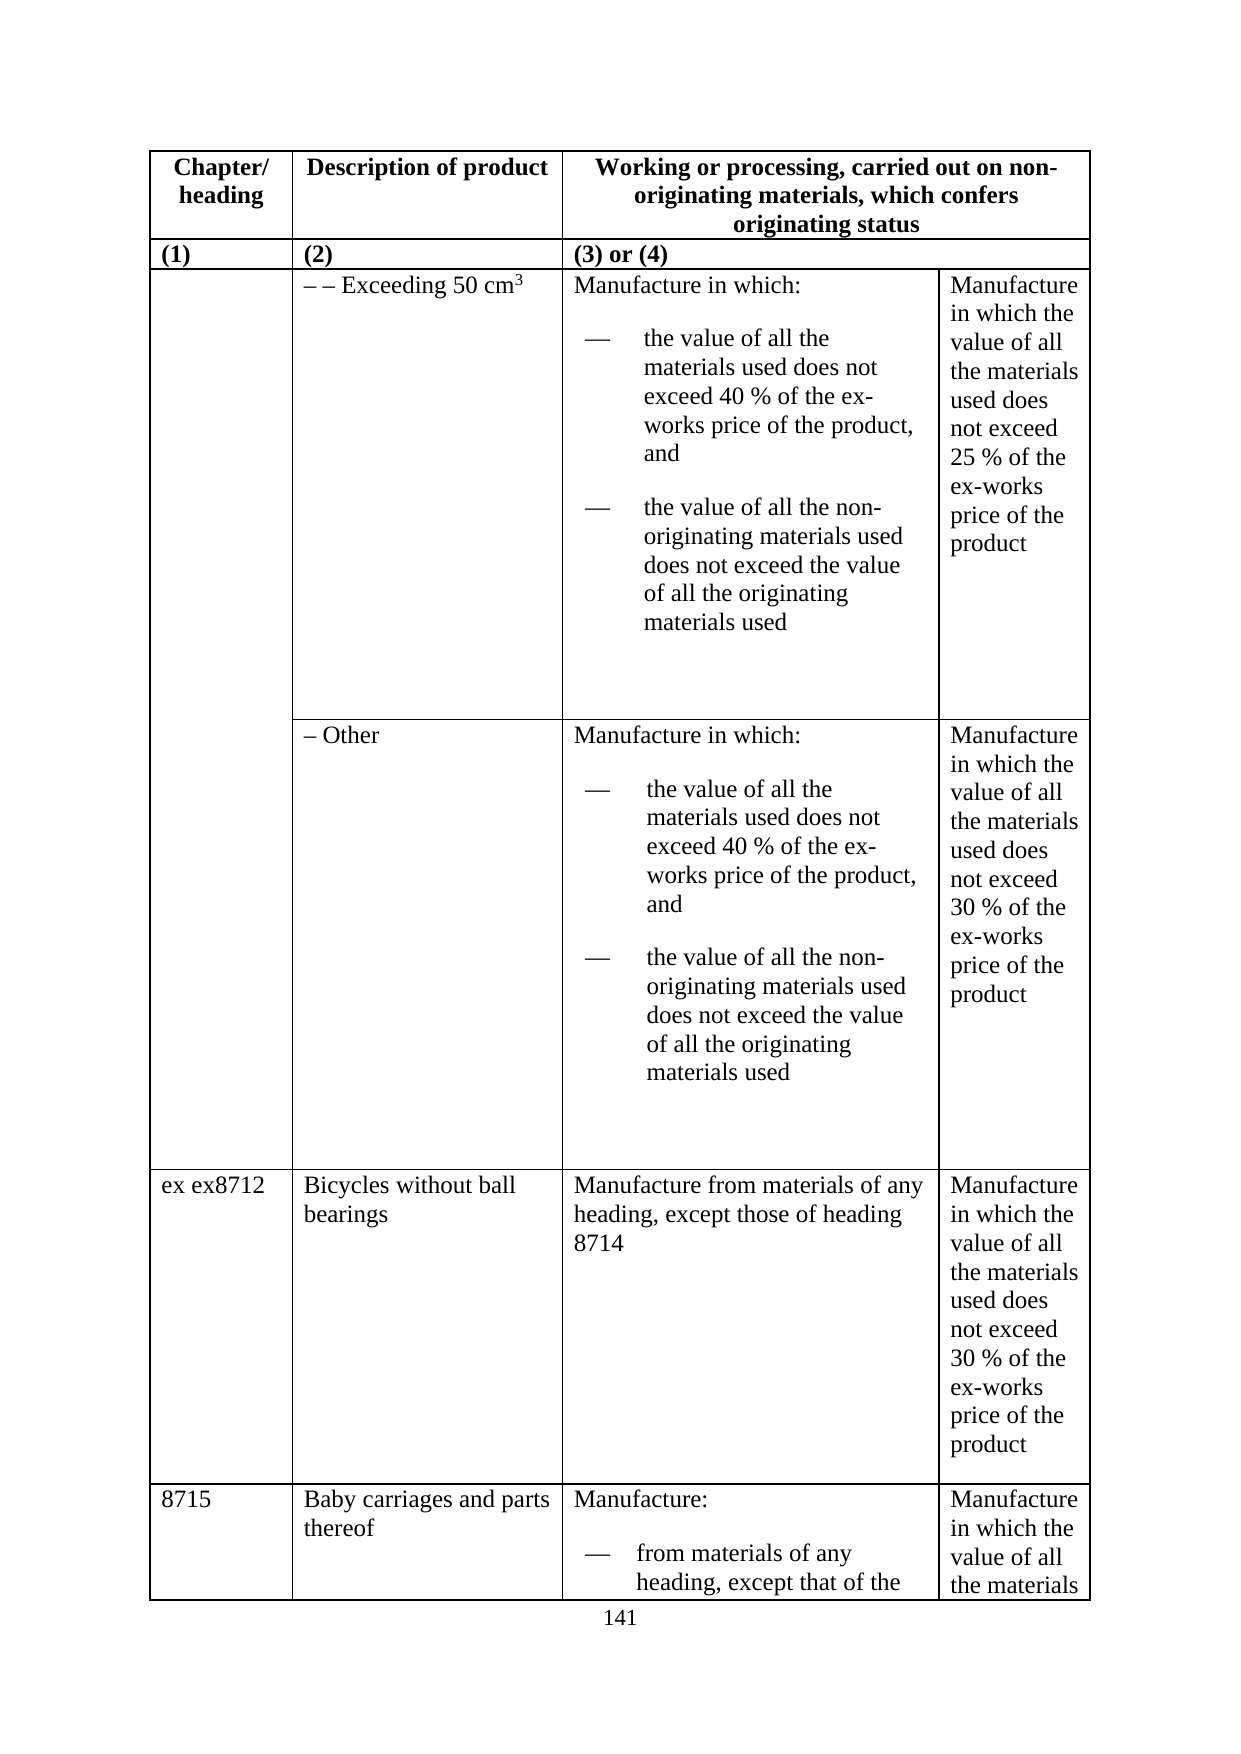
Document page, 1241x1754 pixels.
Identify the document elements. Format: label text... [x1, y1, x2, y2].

table_header — [574, 1538, 625, 1596]
table_cell ex ex8712 [151, 1170, 292, 1483]
table_header the value of all the materials used does not exceed 40 % of the ex-works price of the product, and [632, 324, 928, 492]
table_cell the value of all the non-originating materials used does not exceed the value of all the originating materials used [632, 492, 928, 661]
table_cell Manufacture in which the value of all the materials [940, 1485, 1089, 1599]
table_cell (2) [293, 240, 562, 268]
table_cell Manufacture from materials of any heading, except those of heading 8714 [563, 1170, 938, 1483]
table_header Working or processing, carried out on non-originating materials, which confers originating status [563, 152, 1089, 238]
table_cell (3) or (4) [563, 240, 1089, 268]
table_cell – – Exceeding 50 cm3 [293, 270, 562, 718]
table_cell — [574, 943, 635, 1111]
table_header Description of product [293, 152, 562, 238]
table_cell Bicycles without ball bearings [293, 1170, 562, 1483]
table_cell 8715 [151, 1485, 292, 1599]
table_cell the value of all the non-originating materials used does not exceed the value of all the originating materials used [635, 943, 928, 1111]
table_cell [151, 270, 292, 718]
table_cell Manufacture in which the value of all the materials used does not exceed 25 % of the ex-works price of the product [940, 270, 1089, 718]
table_cell (1) [151, 240, 292, 268]
table_header — [574, 774, 635, 942]
table_cell — [574, 492, 632, 661]
table_header — [574, 324, 632, 492]
table_header Chapter/ heading [151, 152, 292, 238]
table_cell Manufacture in which: [563, 720, 938, 1169]
table_cell Baby carriages and parts thereof [293, 1485, 562, 1599]
table_cell Manufacture in which: [563, 270, 938, 718]
table_cell [151, 719, 292, 1169]
table_cell Manufacture in which the value of all the materials used does not exceed 30 % of the ex-works price of the product [940, 720, 1089, 1169]
table_header from materials of any heading, except that of the [625, 1538, 928, 1596]
table_cell Manufacture in which the value of all the materials used does not exceed 30 % of the ex-works price of the product [940, 1170, 1089, 1483]
table_cell – Other [293, 720, 562, 1169]
table_header the value of all the materials used does not exceed 40 % of the ex-works price of the product, and [635, 774, 928, 942]
table_cell Manufacture: [563, 1485, 938, 1599]
